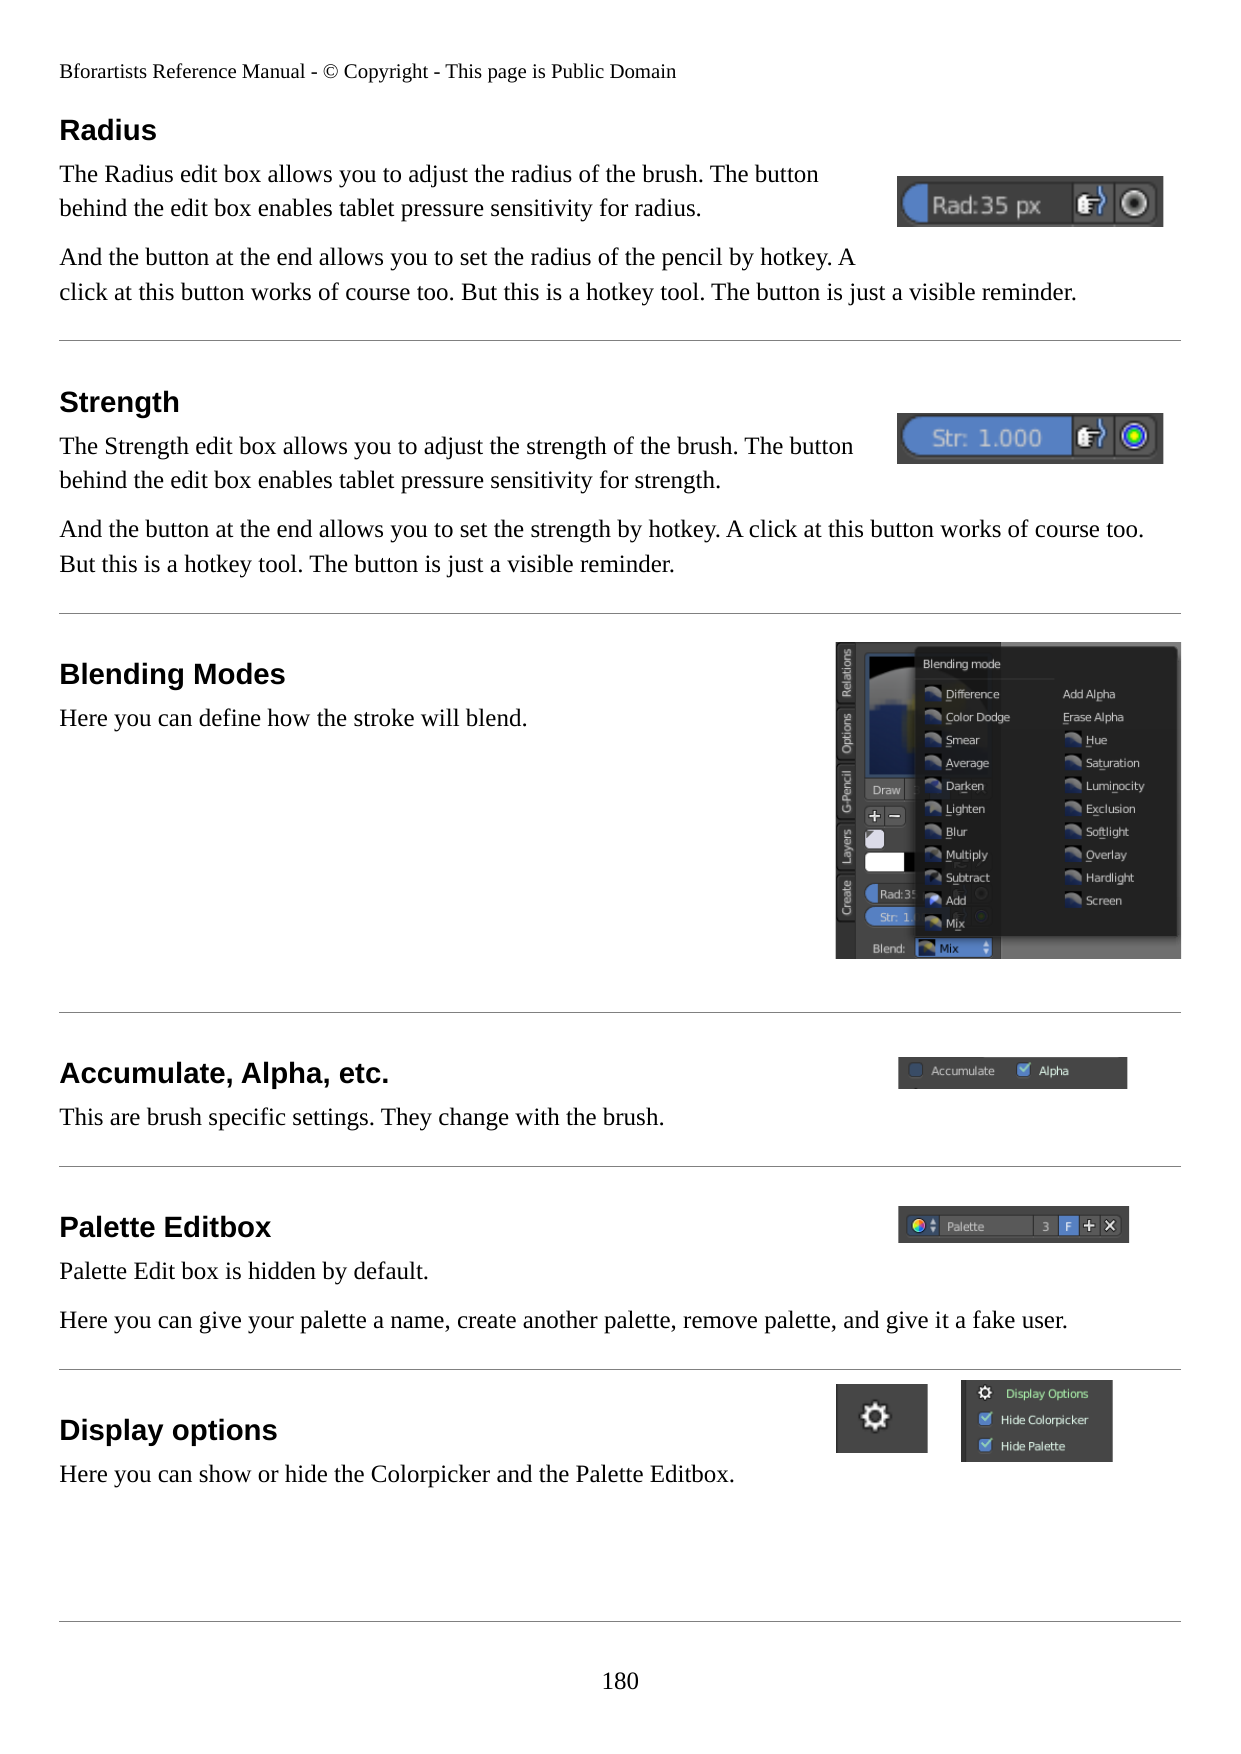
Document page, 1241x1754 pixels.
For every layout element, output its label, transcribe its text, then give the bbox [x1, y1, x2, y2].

subtitle Radius [59, 113, 1181, 146]
text This are brush specific settings. They change with the brush. [59, 1102, 1181, 1131]
text And the button at the end allows you to set the radius of the pencil by hotkey. A click at this button works of course too. But this is a hotkey tool. The button is just a visible reminder. [59, 242, 1181, 306]
subtitle Palette Editbox [59, 1210, 1181, 1244]
picture [836, 1384, 928, 1453]
picture [898, 1206, 1130, 1243]
text And the button at the end allows you to set the strength by hotkey. A click at this button works of course too. But this is a hotkey tool. The button is just a visible reminder. [59, 514, 1181, 578]
subtitle Accumulate, Alpha, etc. [59, 1056, 1181, 1090]
picture [897, 176, 1164, 227]
picture [898, 1057, 1128, 1089]
subtitle Blending Modes [59, 657, 835, 691]
subtitle [928, 1413, 961, 1447]
subtitle Display options [59, 1413, 836, 1447]
text The Radius edit box allows you to adjust the radius of the brush. The button behind the edit box enables tablet pressure sensitivity for radius. [59, 159, 1181, 222]
text Here you can give your palette a name, create another palette, remove palette, and give it a fake user. [59, 1306, 1181, 1334]
text Palette Edit box is hidden by default. [59, 1256, 1181, 1285]
subtitle [1113, 1413, 1181, 1447]
text Here you can define how the stroke will blend. [59, 703, 835, 732]
picture [961, 1380, 1113, 1462]
text The Strength edit box allows you to adjust the strength of the brush. The button behind the edit box enables tablet pressure sensitivity for strength. [59, 431, 1181, 494]
picture [897, 413, 1164, 464]
picture [835, 642, 1182, 959]
subtitle Strength [59, 385, 1181, 418]
text Here you can show or hide the Colorpicker and the Palette Editbox. [59, 1459, 1181, 1488]
